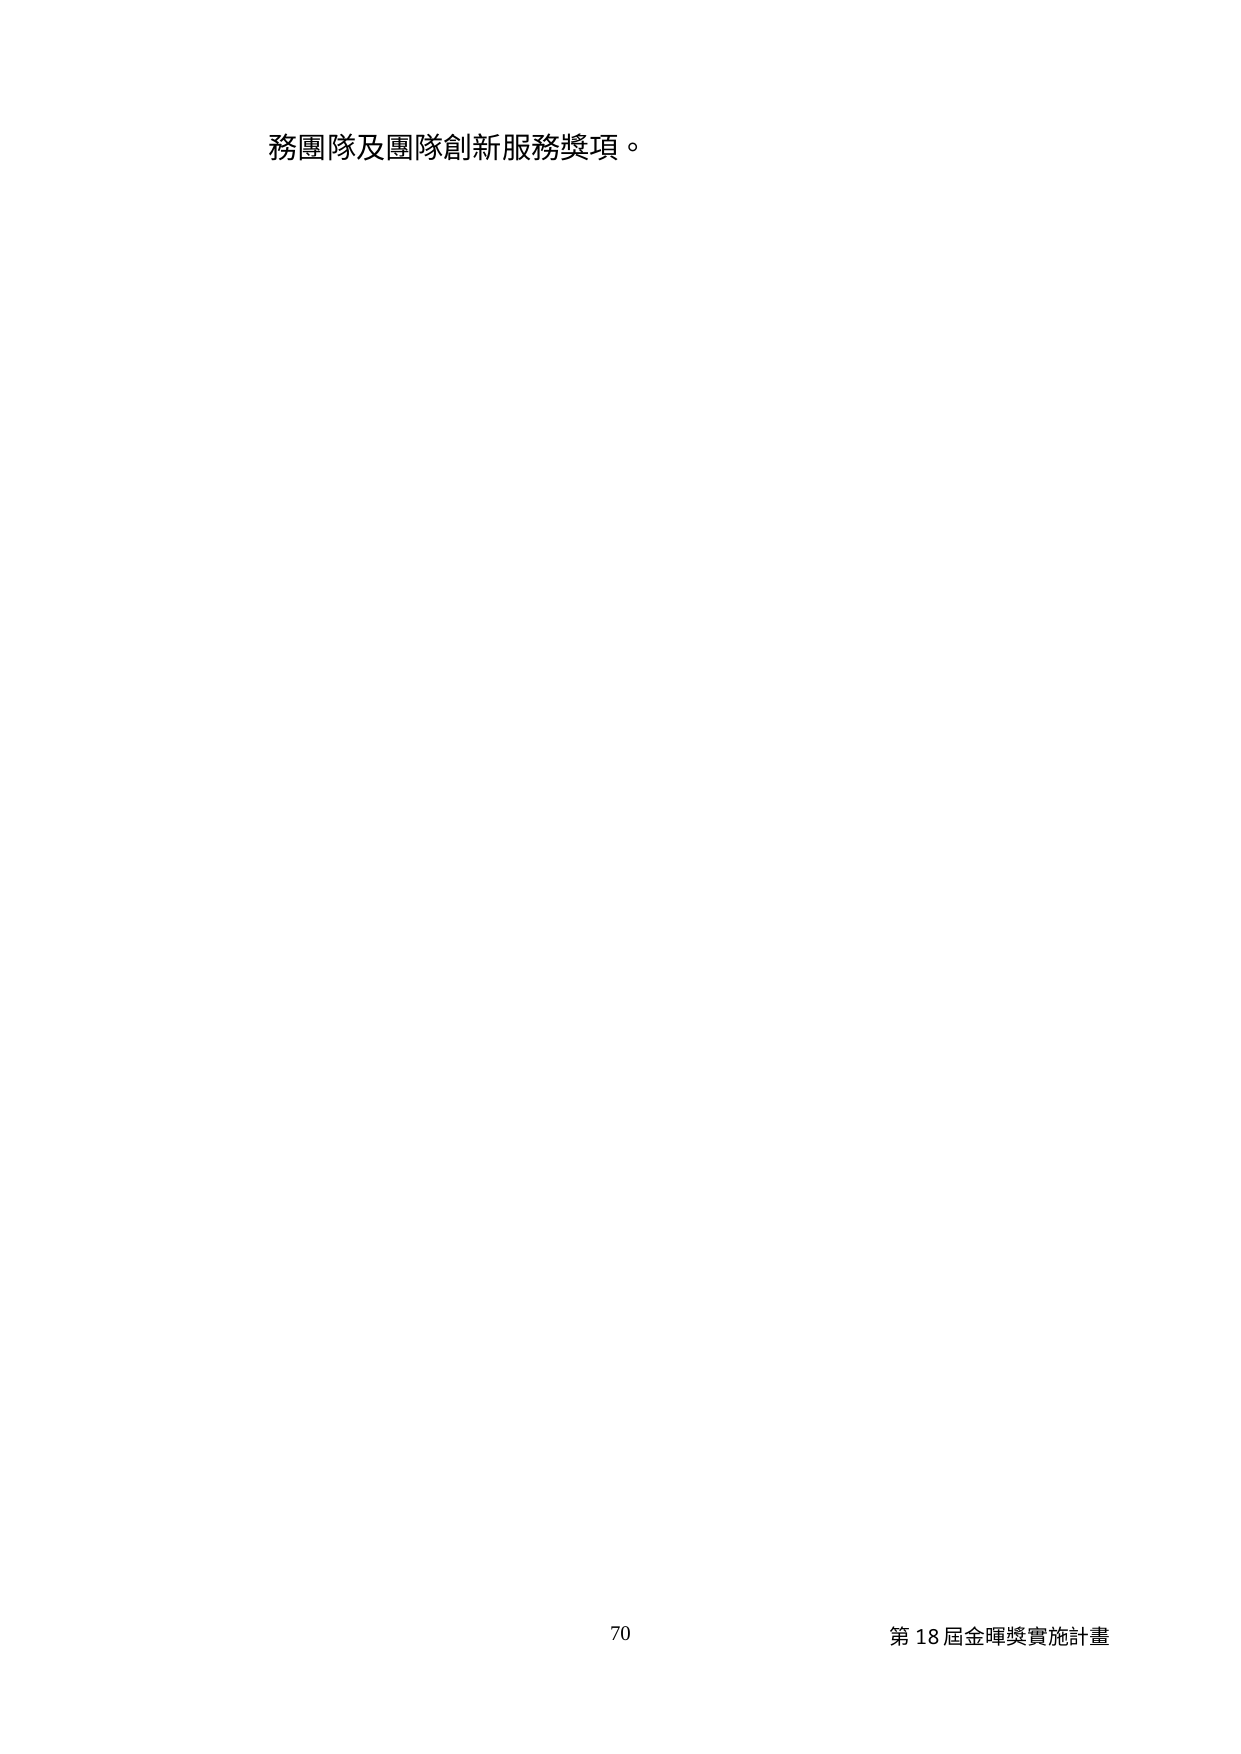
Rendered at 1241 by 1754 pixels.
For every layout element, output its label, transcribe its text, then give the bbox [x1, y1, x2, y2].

list 務團隊及團隊創新服務獎項。 [159, 104, 1110, 167]
